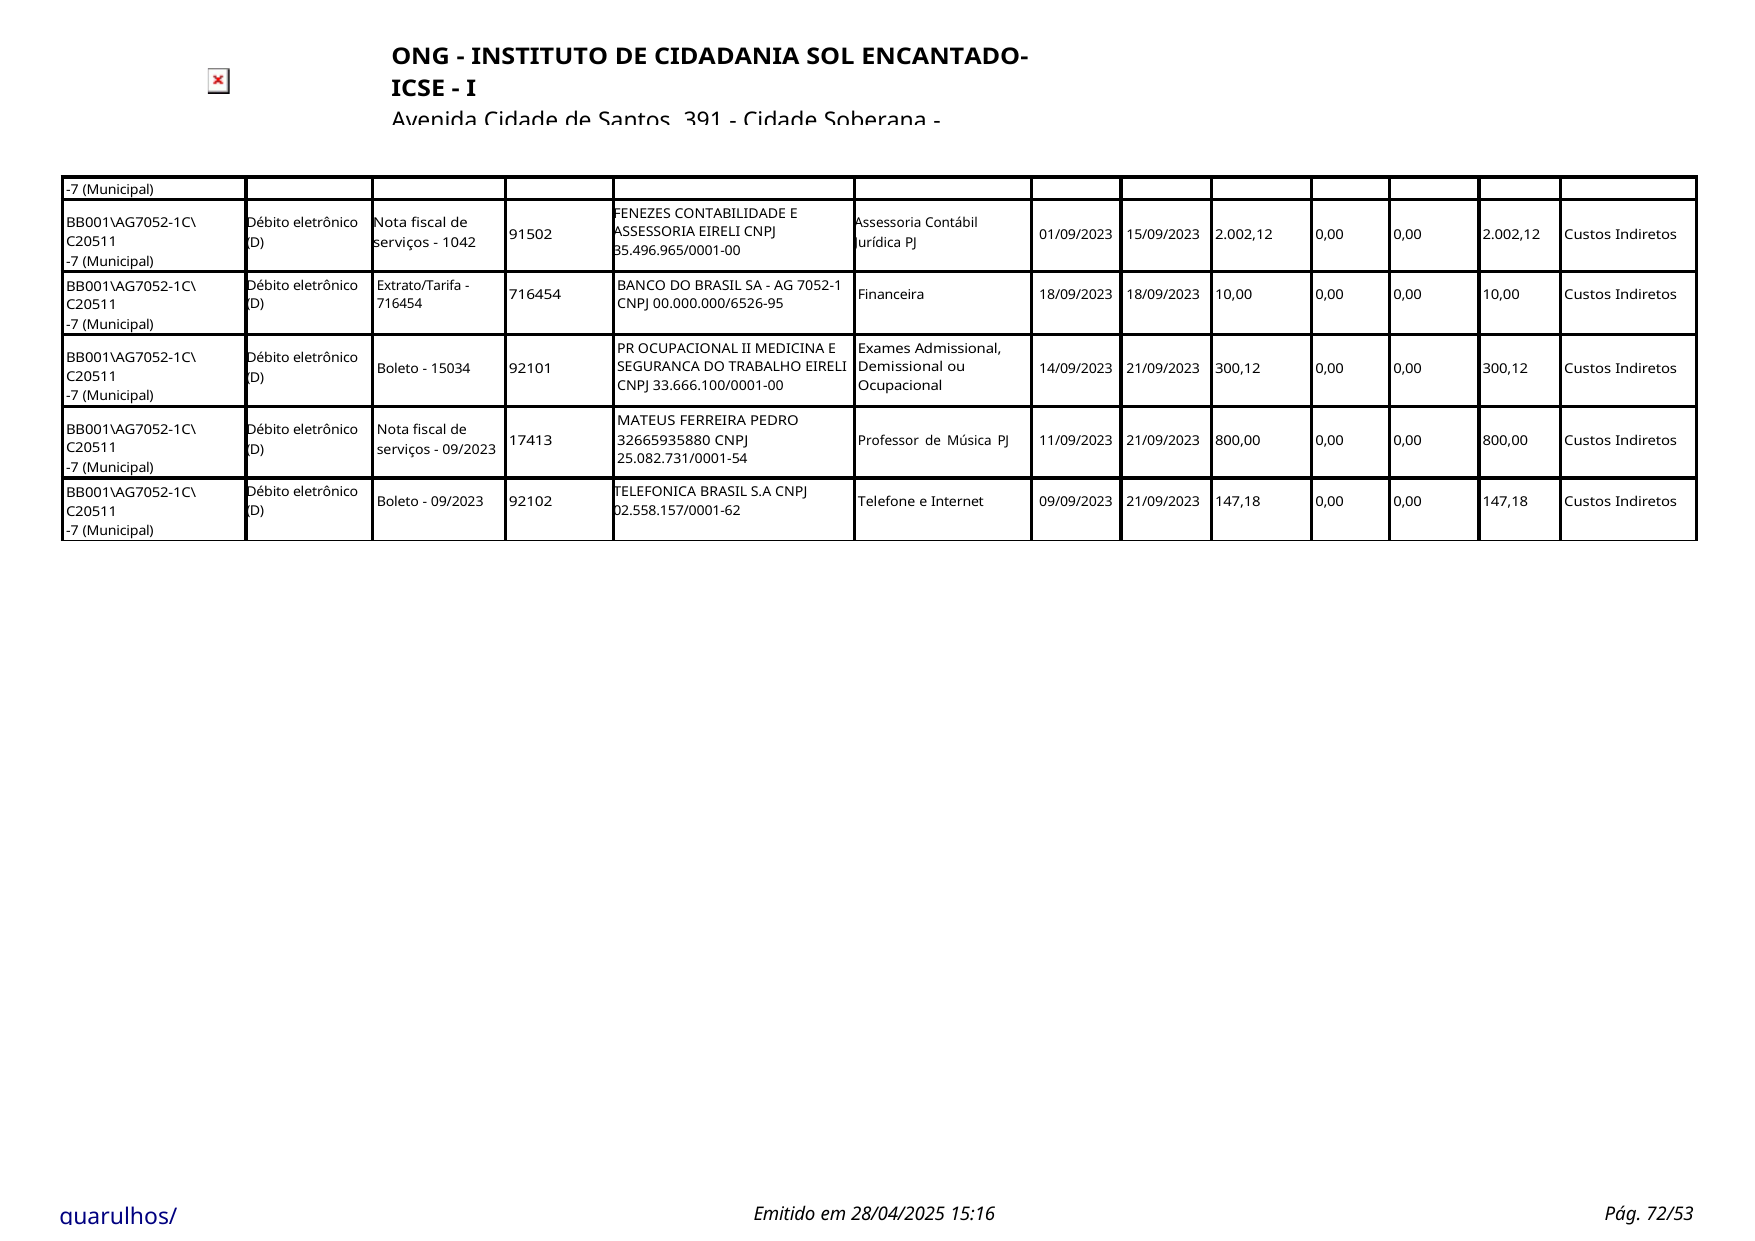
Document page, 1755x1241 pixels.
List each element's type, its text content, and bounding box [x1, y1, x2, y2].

table_cell Boleto - 09/2023 [374, 480, 504, 540]
table_cell [507, 179, 612, 198]
table_cell 18/09/2023 [1123, 273, 1210, 333]
table_cell [1213, 179, 1310, 198]
table_cell Débito eletrônico (D) [248, 480, 371, 540]
table_cell 21/09/2023 [1123, 336, 1210, 405]
table_cell BB001\AG7052-1C\C20511 -7 (Municipal) [64, 336, 244, 405]
table_cell 800,00 [1213, 408, 1310, 476]
table_cell Nota ﬁscal de serviços - 1042 [374, 201, 504, 270]
table_cell MATEUS FERREIRA PEDRO 32665935880 CNPJ 25.082.731/0001-54 [615, 408, 853, 476]
table_cell BANCO DO BRASIL SA - AG 7052-1 CNPJ 00.000.000/6526-95 [615, 273, 853, 333]
table_cell Débito eletrônico (D) [248, 408, 371, 476]
table_cell Custos Indiretos [1562, 480, 1695, 540]
table_cell Boleto - 15034 [374, 336, 504, 405]
table_cell 17413 [507, 408, 612, 476]
table_cell Nota ﬁscal de serviços - 09/2023 [374, 408, 504, 476]
table_cell Exames Admissional, Demissional ou Ocupacional [856, 336, 1030, 405]
table_cell Custos Indiretos [1562, 408, 1695, 476]
table_cell [374, 179, 504, 198]
table_cell 21/09/2023 [1123, 480, 1210, 540]
table_cell 21/09/2023 [1123, 408, 1210, 476]
table_cell 92102 [507, 480, 612, 540]
table_cell Custos Indiretos [1562, 336, 1695, 405]
table_cell BB001\AG7052-1C\C20511 -7 (Municipal) [64, 480, 244, 540]
table_cell TELEFONICA BRASIL S.A CNPJ 02.558.157/0001-62 [615, 480, 853, 540]
table_cell FENEZES CONTABILIDADE E ASSESSORIA EIRELI CNPJ 35.496.965/0001-00 [615, 201, 853, 270]
table_cell 2.002,12 [1481, 201, 1559, 270]
table_cell [1562, 179, 1695, 198]
table_cell 300,12 [1213, 336, 1310, 405]
table_cell 18/09/2023 [1033, 273, 1119, 333]
table_cell Extrato/Tarifa - 716454 [374, 273, 504, 333]
table_cell 10,00 [1481, 273, 1559, 333]
table_cell Débito eletrônico (D) [248, 201, 371, 270]
table_cell 0,00 [1313, 336, 1388, 405]
table_cell PR OCUPACIONAL II MEDICINA E SEGURANCA DO TRABALHO EIRELI CNPJ 33.666.100/0001-00 [615, 336, 853, 405]
table_cell Débito eletrônico (D) [248, 273, 371, 333]
table_cell [1313, 179, 1388, 198]
table_cell BB001\AG7052-1C\C20511 -7 (Municipal) [64, 201, 244, 270]
table_cell 716454 [507, 273, 612, 333]
table_cell 0,00 [1313, 201, 1388, 270]
table_cell 15/09/2023 [1123, 201, 1210, 270]
table_cell [1123, 179, 1210, 198]
table_cell 0,00 [1313, 480, 1388, 540]
table_cell 11/09/2023 [1033, 408, 1119, 476]
table_cell 0,00 [1391, 408, 1477, 476]
table_cell Telefone e Internet [856, 480, 1030, 540]
table_cell [248, 179, 371, 198]
table_cell 147,18 [1481, 480, 1559, 540]
table_cell Custos Indiretos [1562, 201, 1695, 270]
table_cell [1481, 179, 1559, 198]
table_cell 91502 [507, 201, 612, 270]
table_cell 800,00 [1481, 408, 1559, 476]
table_cell Custos Indiretos [1562, 273, 1695, 333]
table_cell Financeira [856, 273, 1030, 333]
table_cell 0,00 [1391, 201, 1477, 270]
table_cell 14/09/2023 [1033, 336, 1119, 405]
table_cell 2.002,12 [1213, 201, 1310, 270]
table_cell [615, 179, 853, 198]
table_cell 147,18 [1213, 480, 1310, 540]
table_cell Professor de Música PJ [856, 408, 1030, 476]
table_cell 0,00 [1313, 408, 1388, 476]
table_cell BB001\AG7052-1C\C20511 -7 (Municipal) [64, 273, 244, 333]
table_cell 0,00 [1391, 273, 1477, 333]
table_cell -7 (Municipal) [64, 179, 244, 198]
table_cell 92101 [507, 336, 612, 405]
table_cell [856, 179, 1030, 198]
table_cell BB001\AG7052-1C\C20511 -7 (Municipal) [64, 408, 244, 476]
table_cell 0,00 [1391, 480, 1477, 540]
table_cell [1391, 179, 1477, 198]
table_cell Assessoria Contábil Jurídica PJ [856, 201, 1030, 270]
table_cell 10,00 [1213, 273, 1310, 333]
table_cell 0,00 [1391, 336, 1477, 405]
table_cell 0,00 [1313, 273, 1388, 333]
table_cell 300,12 [1481, 336, 1559, 405]
table_cell 09/09/2023 [1033, 480, 1119, 540]
table_cell 01/09/2023 [1033, 201, 1119, 270]
table_cell Débito eletrônico (D) [248, 336, 371, 405]
table_cell [1033, 179, 1119, 198]
